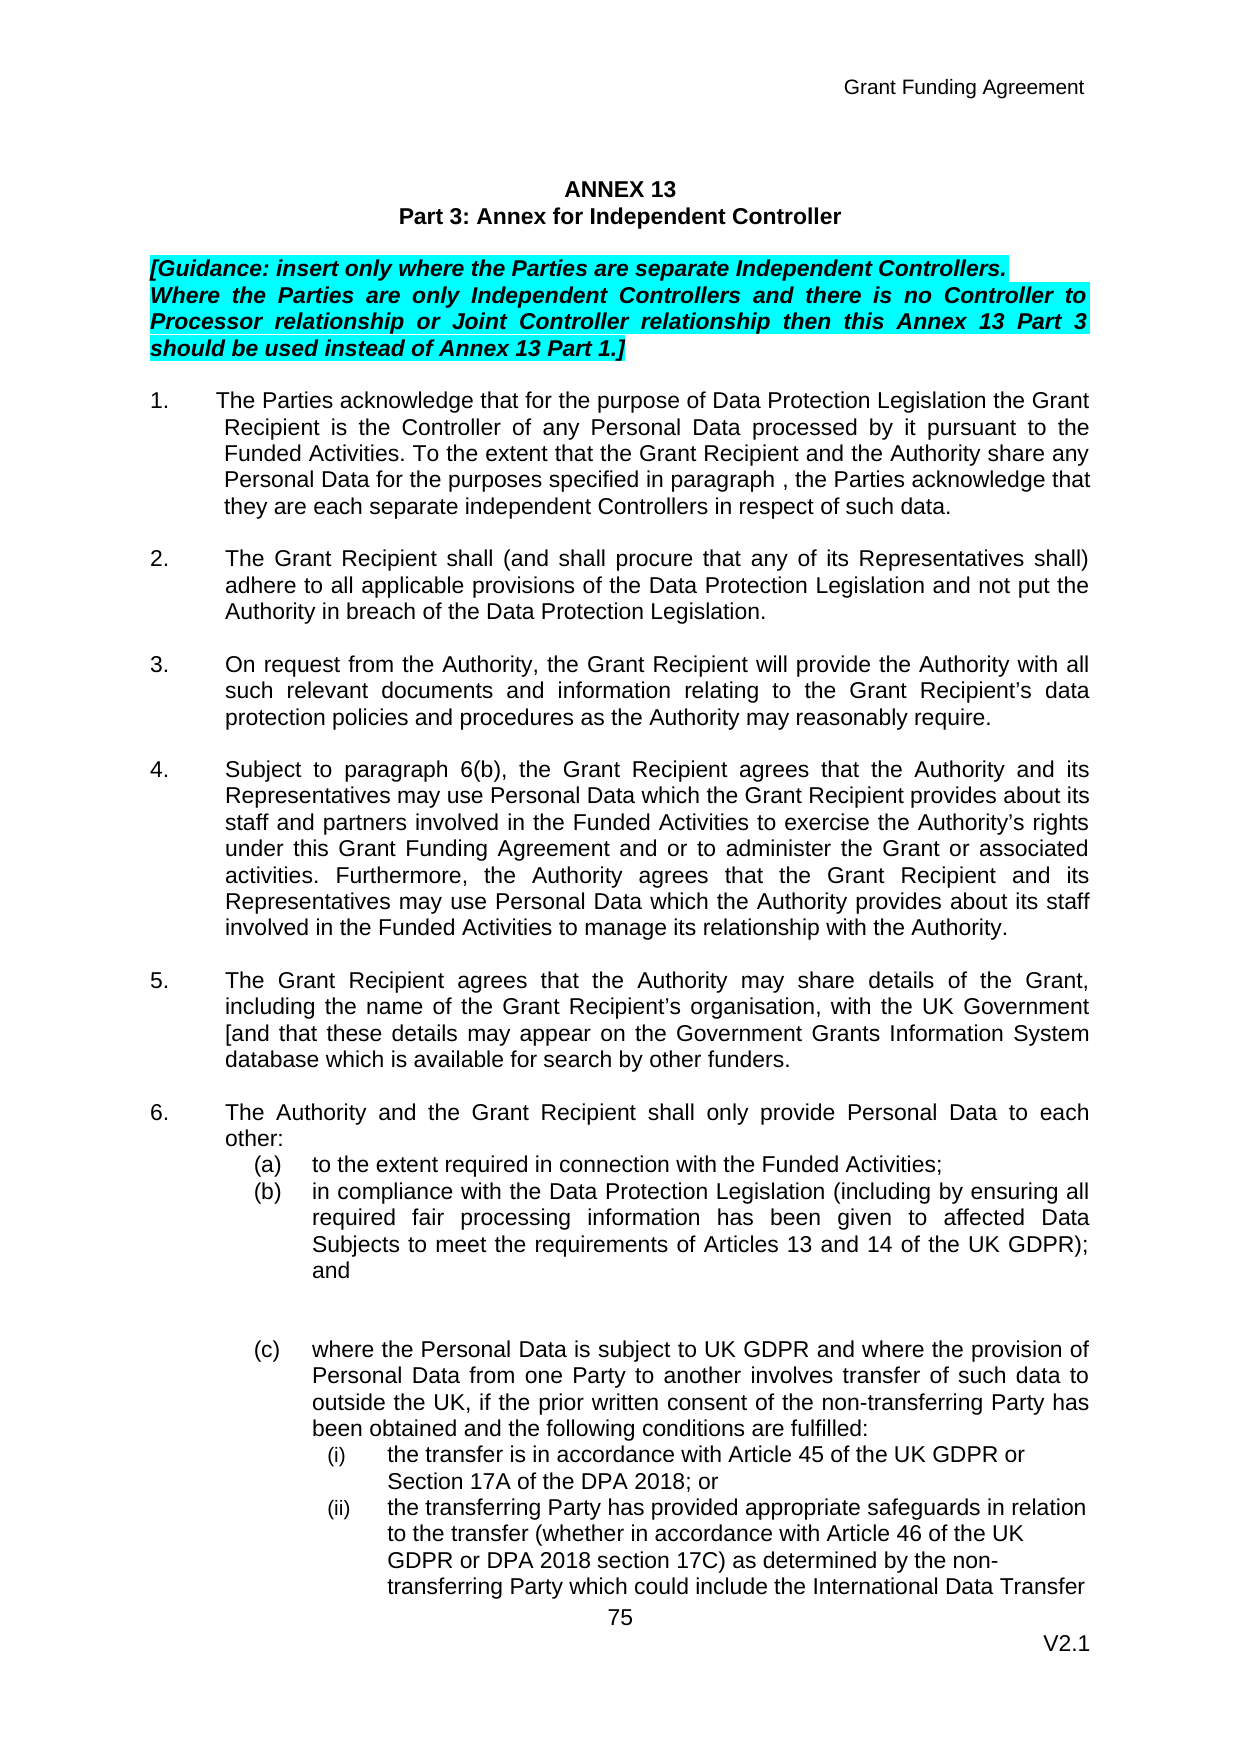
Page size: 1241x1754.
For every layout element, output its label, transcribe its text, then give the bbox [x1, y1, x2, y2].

text Part 3: Annex for Independent Controller [150, 203, 1090, 229]
list to the extent required in connection with the Funded Activities; [253, 1151, 1090, 1178]
list The Grant Recipient agrees that the Authority may share details of the Grant, including the name of the Grant Recipient’s organisation, with the UK Government [and that these details may appear on the Government Grants Information System database which is available for search by other funders. [150, 967, 1090, 1072]
text Where the Parties are only Independent Controllers and there is no Controller to Processor relationship or Joint Controller relationship then this Annex 13 Part 3 should be used instead of Annex 13 Part 1.] [150, 282, 1090, 361]
list On request from the Authority, the Grant Recipient will provide the Authority with all such relevant documents and information relating to the Grant Recipient’s data protection policies and procedures as the Authority may reasonably require. [150, 651, 1090, 730]
list The Authority and the Grant Recipient shall only provide Personal Data to each other: [150, 1099, 1090, 1151]
text ANNEX 13 [150, 176, 1090, 203]
list in compliance with the Data Protection Legislation (including by ensuring all required fair processing information has been given to affected Data Subjects to meet the requirements of Articles 13 and 14 of the UK GDPR); and [253, 1178, 1090, 1283]
text [Guidance: insert only where the Parties are separate Independent Controllers. [150, 255, 1090, 282]
list where the Personal Data is subject to UK GDPR and where the provision of Personal Data from one Party to another involves transfer of such data to outside the UK, if the prior written consent of the non-transferring Party has been obtained and the following conditions are fulfilled: [253, 1336, 1090, 1441]
list The Grant Recipient shall (and shall procure that any of its Representatives shall) adhere to all applicable provisions of the Data Protection Legislation and not put the Authority in breach of the Data Protection Legislation. [150, 545, 1090, 624]
list Subject to paragraph 6(b), the Grant Recipient agrees that the Authority and its Representatives may use Personal Data which the Grant Recipient provides about its staff and partners involved in the Funded Activities to exercise the Authority’s rights under this Grant Funding Agreement and or to administer the Grant or associated activities. Furthermore, the Authority agrees that the Grant Recipient and its Representatives may use Personal Data which the Authority provides about its staff involved in the Funded Activities to manage its relationship with the Authority. [150, 756, 1090, 941]
text 1. The Parties acknowledge that for the purpose of Data Protection Legislation the Grant Recipient is the Controller of any Personal Data processed by it pursuant to the Funded Activities. To the extent that the Grant Recipient and the Authority share any Personal Data for the purposes specified in paragraph 0, the Parties acknowledge that they are each separate independent Controllers in respect of such data. [150, 387, 1090, 519]
list the transferring Party has provided appropriate safeguards in relation to the transfer (whether in accordance with Article 46 of the UK GDPR or DPA 2018 section 17C) as determined by the non-transferring Party which could include the International Data Transfer [327, 1494, 1090, 1599]
list the transfer is in accordance with Article 45 of the UK GDPR or Section 17A of the DPA 2018; or [327, 1441, 1090, 1494]
